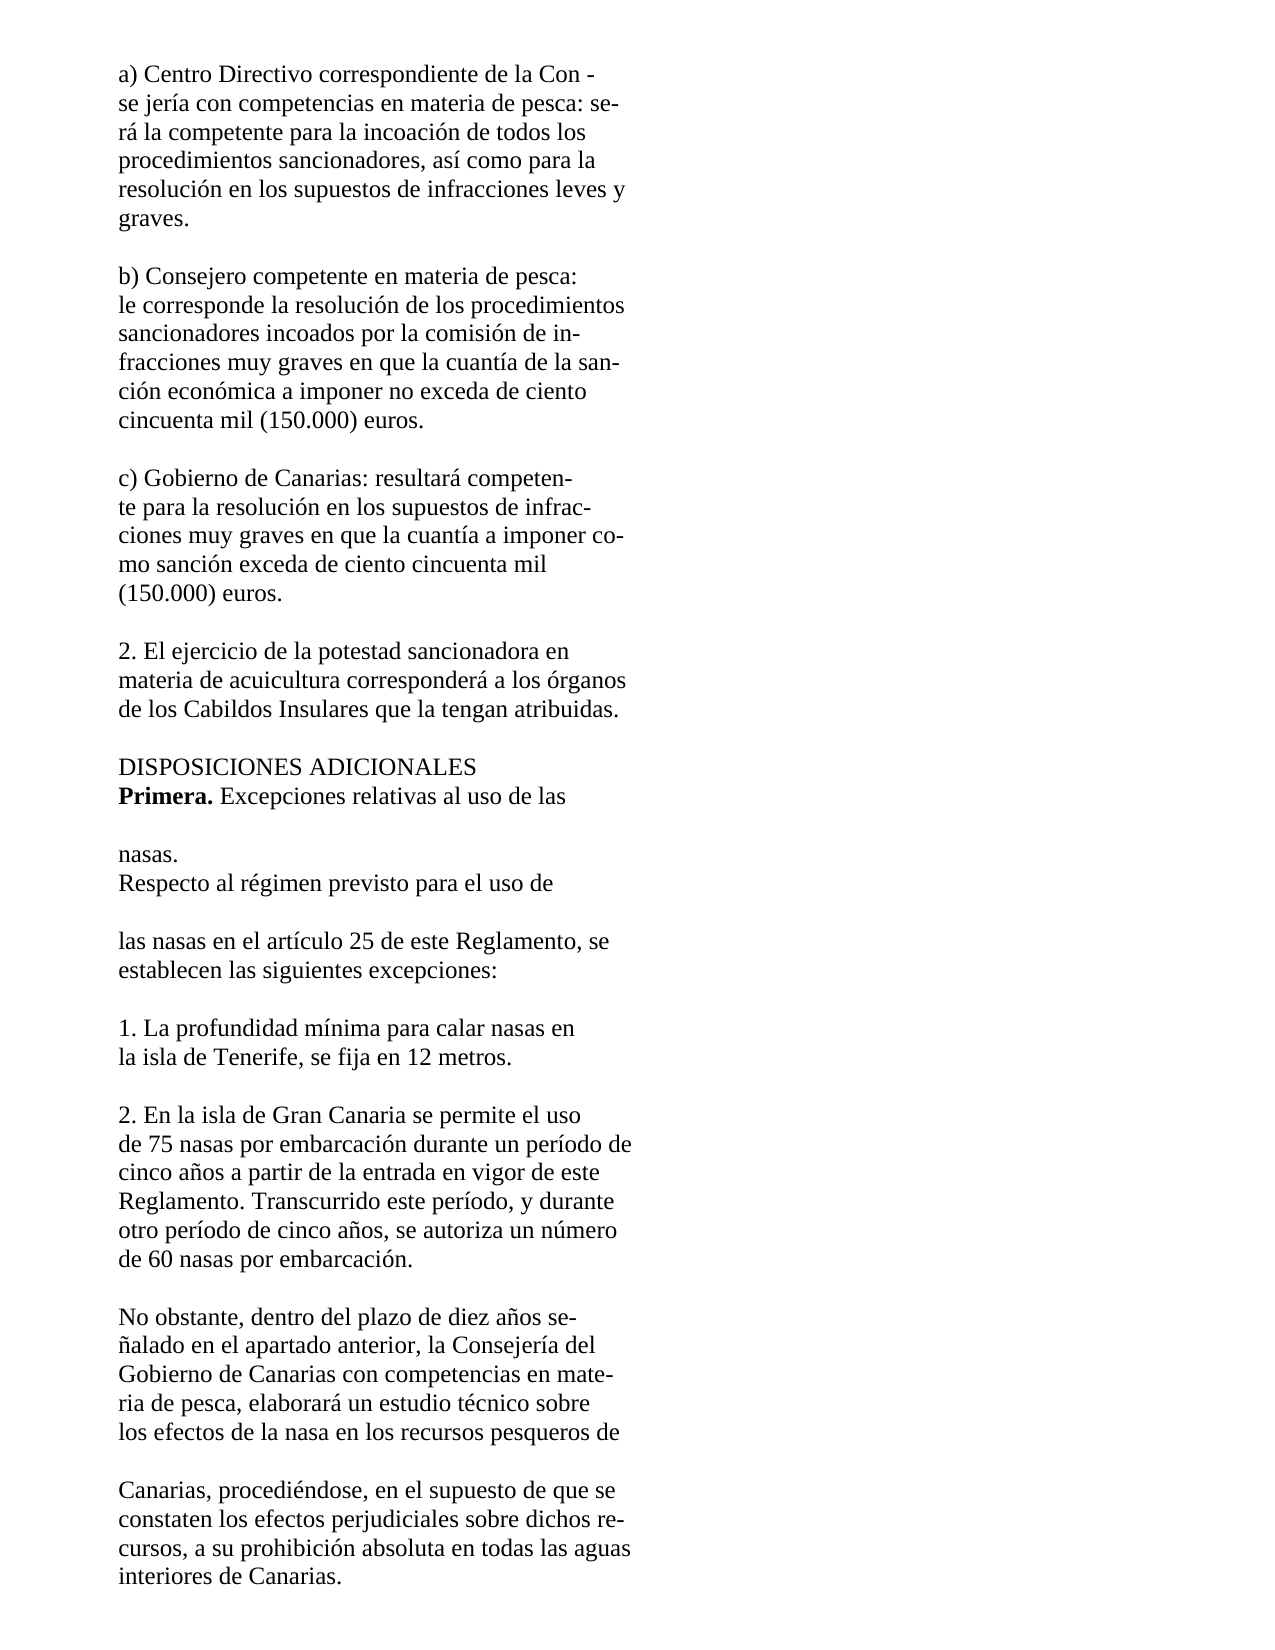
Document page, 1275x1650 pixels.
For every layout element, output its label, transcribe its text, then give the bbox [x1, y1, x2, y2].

text No obstante, dentro del plazo de diez años se- ñalado en el apartado anterior, la Consejería del Gobierno de Canarias con competencias en mate- ria de pesca, elaborará un estudio técnico sobre los efectos de la nasa en los recursos pesqueros de [118, 1302, 1216, 1446]
text nasas. Respecto al régimen previsto para el uso de [118, 839, 1216, 896]
text a) Centro Directivo correspondiente de la Con - se jería con competencias en materia de pesca: se- rá la competente para la incoación de todos los procedimientos sancionadores, así como para la resolución en los supuestos de infracciones leves y graves. [118, 59, 1216, 232]
text las nasas en el artículo 25 de este Reglamento, se establecen las siguientes excepciones: [118, 926, 1216, 983]
text DISPOSICIONES ADICIONALES Primera. Excepciones relativas al uso de las [118, 752, 1216, 809]
text 1. La profundidad mínima para calar nasas en la isla de Tenerife, se fija en 12 metros. [118, 1013, 1216, 1070]
text b) Consejero competente en materia de pesca: le corresponde la resolución de los procedimientos sancionadores incoados por la comisión de in- fracciones muy graves en que la cuantía de la san- ción económica a imponer no exceda de ciento cincuenta mil (150.000) euros. [118, 261, 1216, 433]
text c) Gobierno de Canarias: resultará competen- te para la resolución en los supuestos de infrac- ciones muy graves en que la cuantía a imponer co- mo sanción exceda de ciento cincuenta mil (150.000) euros. [118, 463, 1216, 607]
text Canarias, procediéndose, en el supuesto de que se constaten los efectos perjudiciales sobre dichos re- cursos, a su prohibición absoluta en todas las aguas interiores de Canarias. [118, 1475, 1216, 1590]
text 2. En la isla de Gran Canaria se permite el uso de 75 nasas por embarcación durante un período de cinco años a partir de la entrada en vigor de este Reglamento. Transcurrido este período, y durante otro período de cinco años, se autoriza un número de 60 nasas por embarcación. [118, 1100, 1216, 1272]
text 2. El ejercicio de la potestad sancionadora en materia de acuicultura corresponderá a los órganos de los Cabildos Insulares que la tengan atribuidas. [118, 636, 1216, 722]
